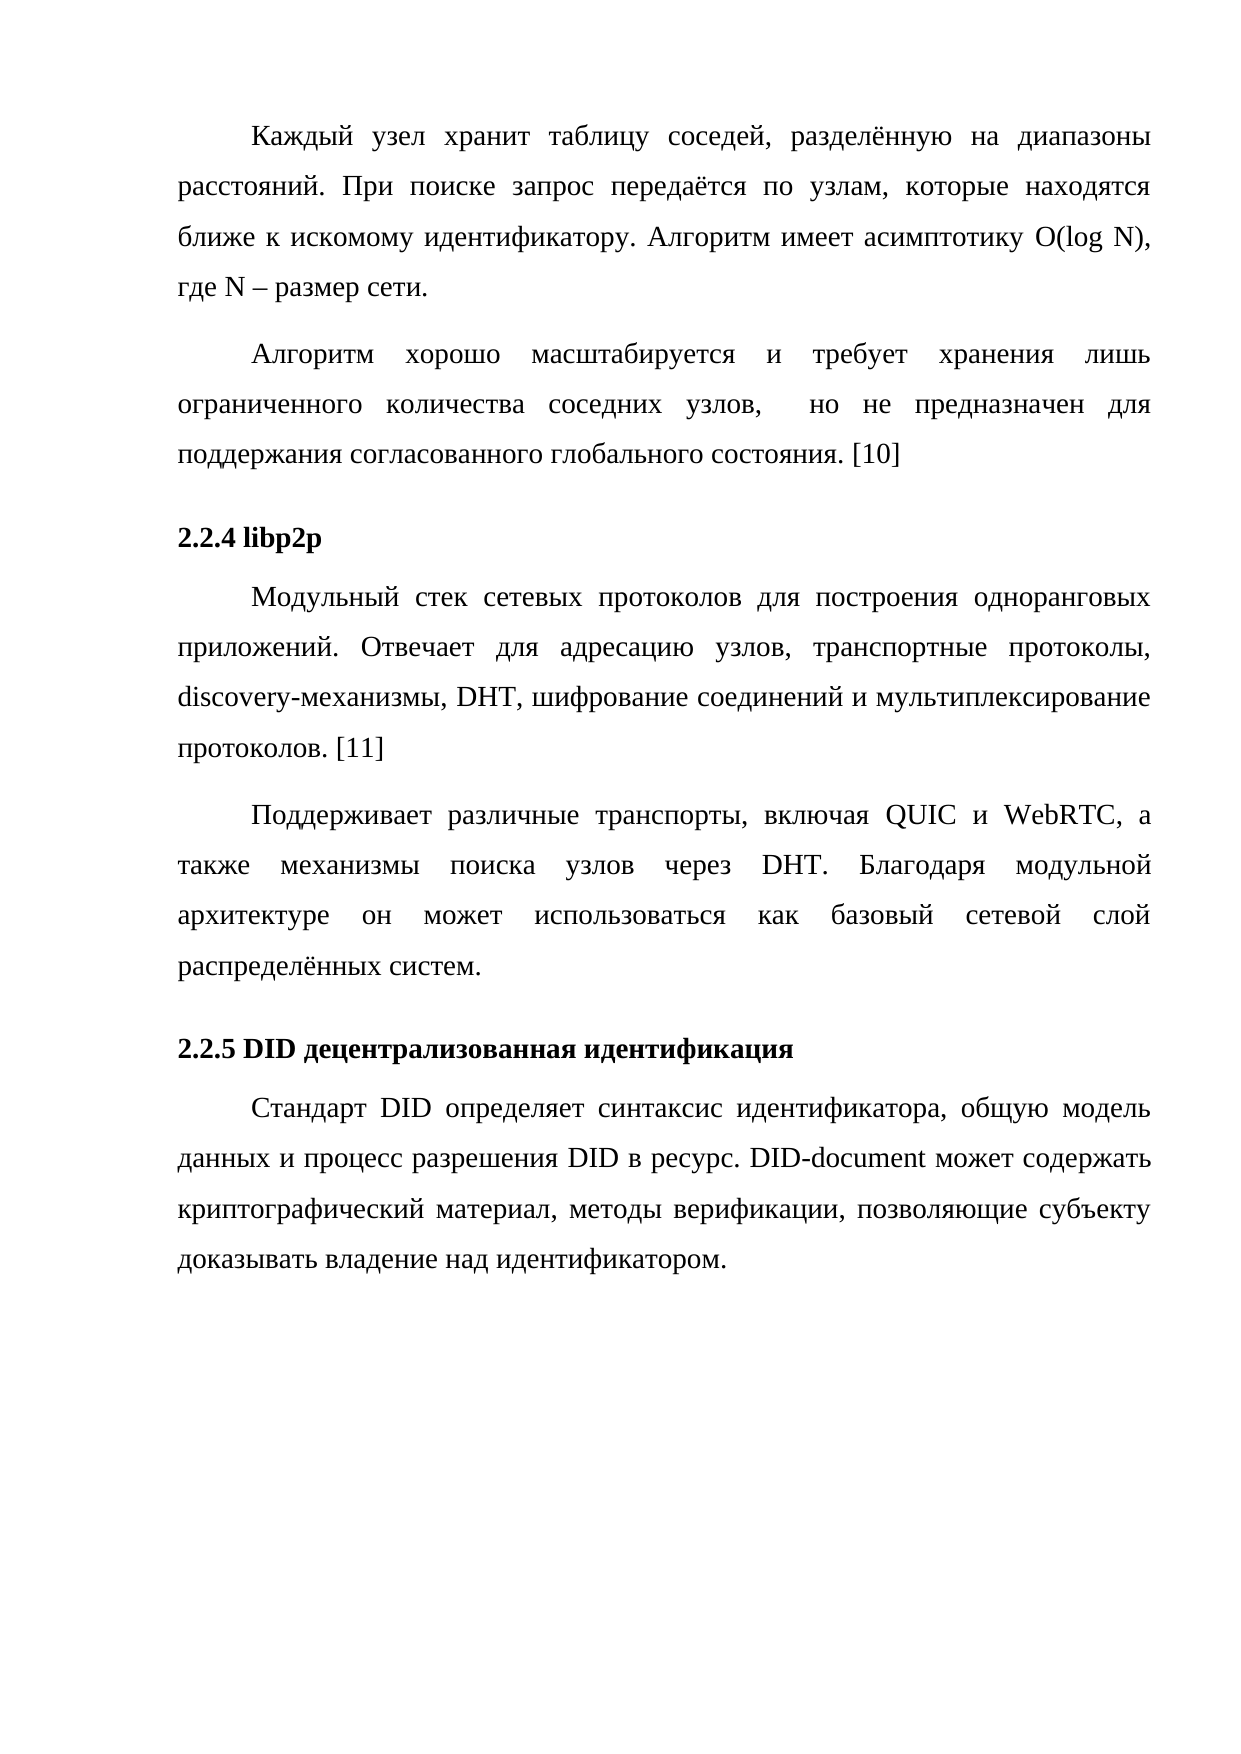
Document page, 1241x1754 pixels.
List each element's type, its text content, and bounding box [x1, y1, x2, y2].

text 2.2.5 DID децентрализованная идентификация [177, 1031, 1152, 1065]
text Стандарт DID определяет синтаксис идентификатора, общую модель данных и процесс разрешения DID в ресурс. DID-document может содержать криптографический материал, методы верификации, позволяющие субъекту доказывать владение над идентификатором. [177, 1090, 1152, 1274]
text Поддерживает различные транспорты, включая QUIC и WebRTC, а также механизмы поиска узлов через DHT. Благодаря модульной архитектуре он может использоваться как базовый сетевой слой распределённых систем. [177, 797, 1152, 981]
text Модульный стек сетевых протоколов для построения одноранговых приложений. Отвечает для адресацию узлов, транспортные протоколы, discovery-механизмы, DHT, шифрование соединений и мультиплексирование протоколов. [11] [177, 579, 1152, 763]
text Алгоритм хорошо масштабируется и требует хранения лишь ограниченного количества соседних узлов, но не предназначен для поддержания согласованного глобального состояния. [10] [177, 336, 1152, 470]
text Каждый узел хранит таблицу соседей, разделённую на диапазоны расстояний. При поиске запрос передаётся по узлам, которые находятся ближе к искомому идентификатору. Алгоритм имеет асимптотику O(log N), где N – размер сети. [177, 118, 1152, 303]
text 2.2.4 libp2p [177, 520, 1152, 554]
